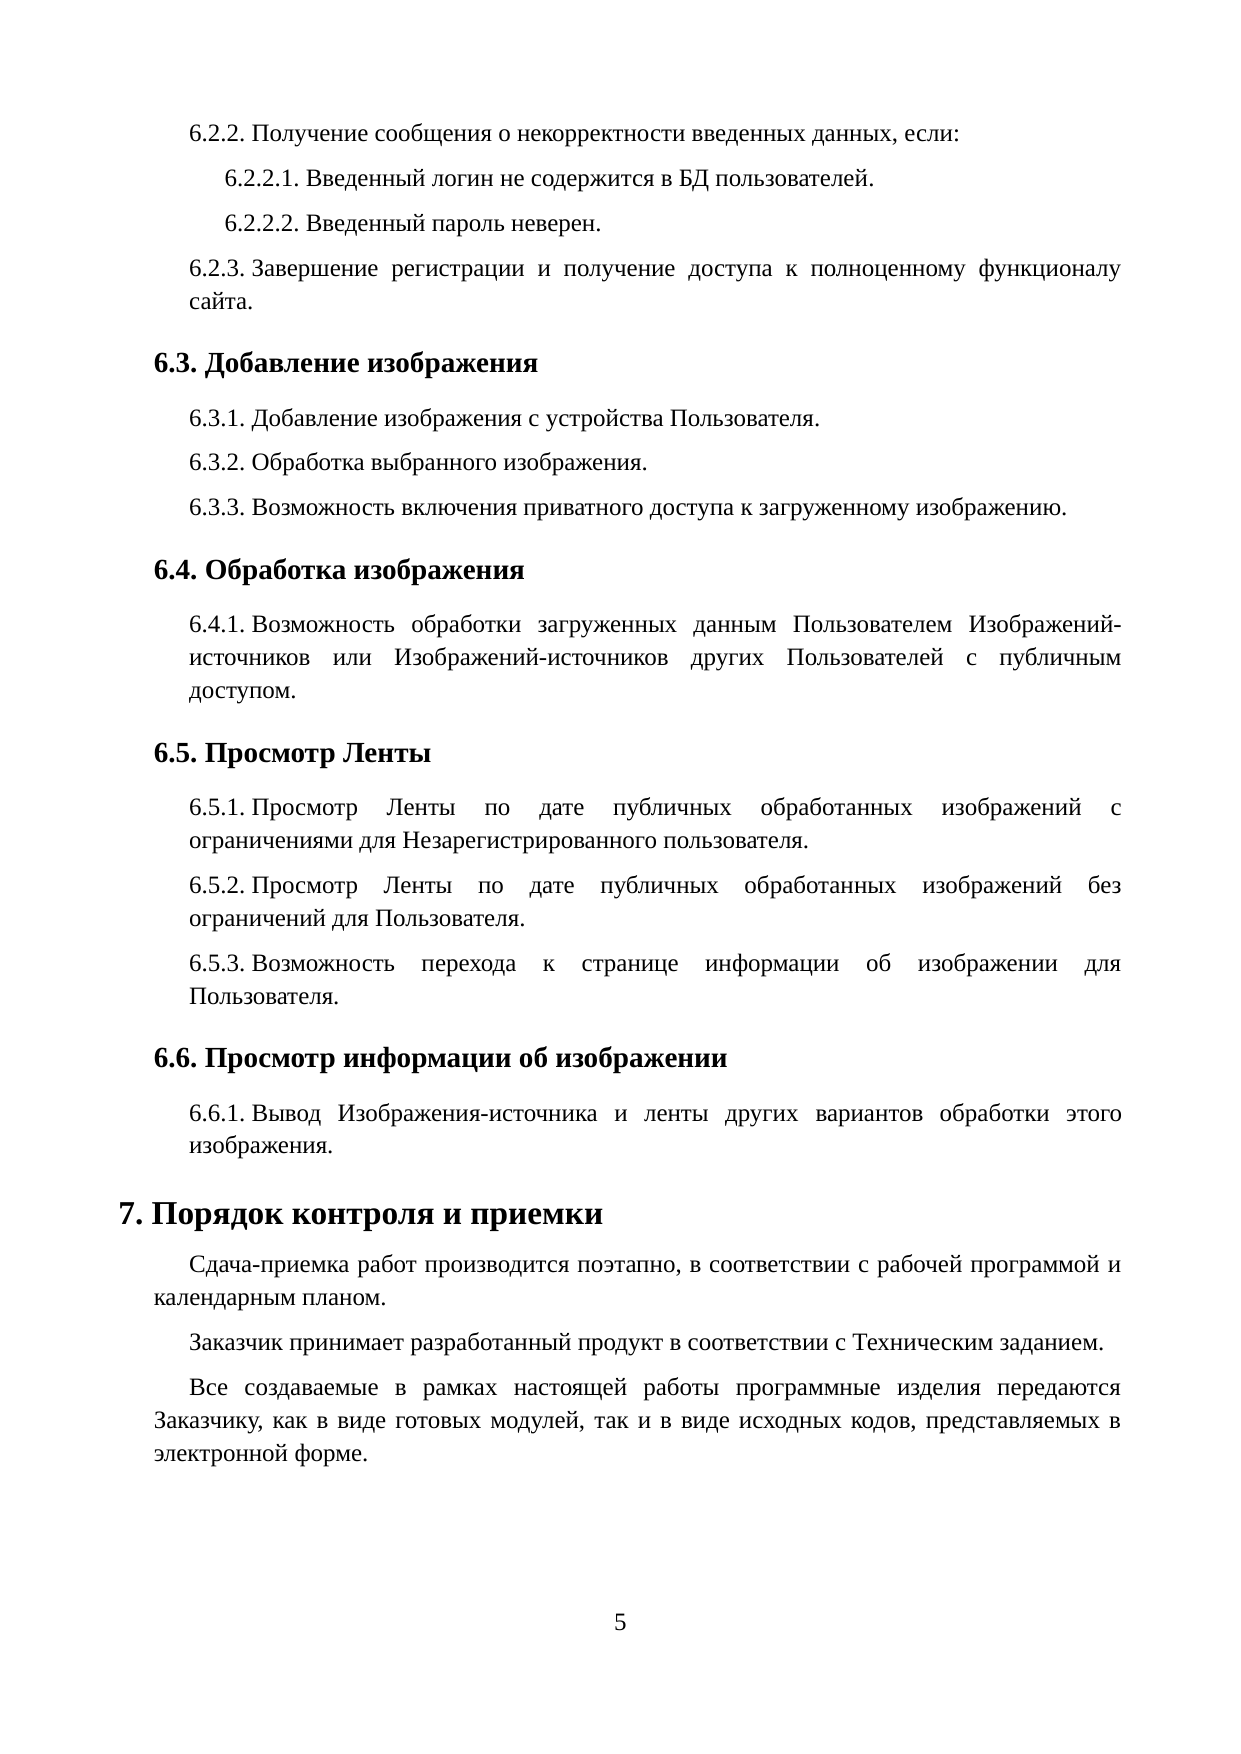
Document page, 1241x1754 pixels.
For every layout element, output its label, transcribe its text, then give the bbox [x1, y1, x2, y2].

subtitle Вывод Изображения-источника и ленты других вариантов обработки этого изображения. [189, 1098, 1122, 1159]
subtitle Обработка изображения [153, 552, 1122, 586]
text Заказчик принимает разработанный продукт в соответствии с Техническим заданием. [153, 1327, 1122, 1356]
subtitle Возможность включения приватного доступа к загруженному изображению. [189, 492, 1122, 521]
subtitle Просмотр Ленты по дате публичных обработанных изображений без ограничений для Пользователя. [189, 870, 1122, 932]
text Сдача-приемка работ производится поэтапно, в соответствии с рабочей программой и календарным планом. [153, 1249, 1122, 1311]
subtitle Порядок контроля и приемки [118, 1193, 1122, 1232]
subtitle Добавление изображения с устройства Пользователя. [189, 403, 1122, 431]
subtitle Просмотр Ленты [153, 735, 1122, 768]
subtitle Просмотр Ленты по дате публичных обработанных изображений с ограничениями для Незарегистрированного пользователя. [189, 792, 1122, 854]
subtitle Добавление изображения [153, 346, 1122, 379]
text Все создаваемые в рамках настоящей работы программные изделия передаются Заказчику, как в виде готовых модулей, так и в виде исходных кодов, представляемых в электронной форме. [153, 1372, 1122, 1466]
subtitle Возможность обработки загруженных данным Пользователем Изображений-источников или Изображений-источников других Пользователей с публичным доступом. [189, 609, 1122, 704]
subtitle Получение сообщения о некорректности введенных данных, если: [189, 118, 1122, 147]
subtitle Возможность перехода к странице информации об изображении для Пользователя. [189, 948, 1122, 1009]
subtitle Введенный пароль неверен. [224, 208, 1122, 237]
subtitle Обработка выбранного изображения. [189, 447, 1122, 476]
subtitle Завершение регистрации и получение доступа к полноценному функционалу сайта. [189, 253, 1122, 314]
subtitle Введенный логин не содержится в БД пользователей. [224, 163, 1122, 192]
subtitle Просмотр информации об изображении [153, 1041, 1122, 1074]
